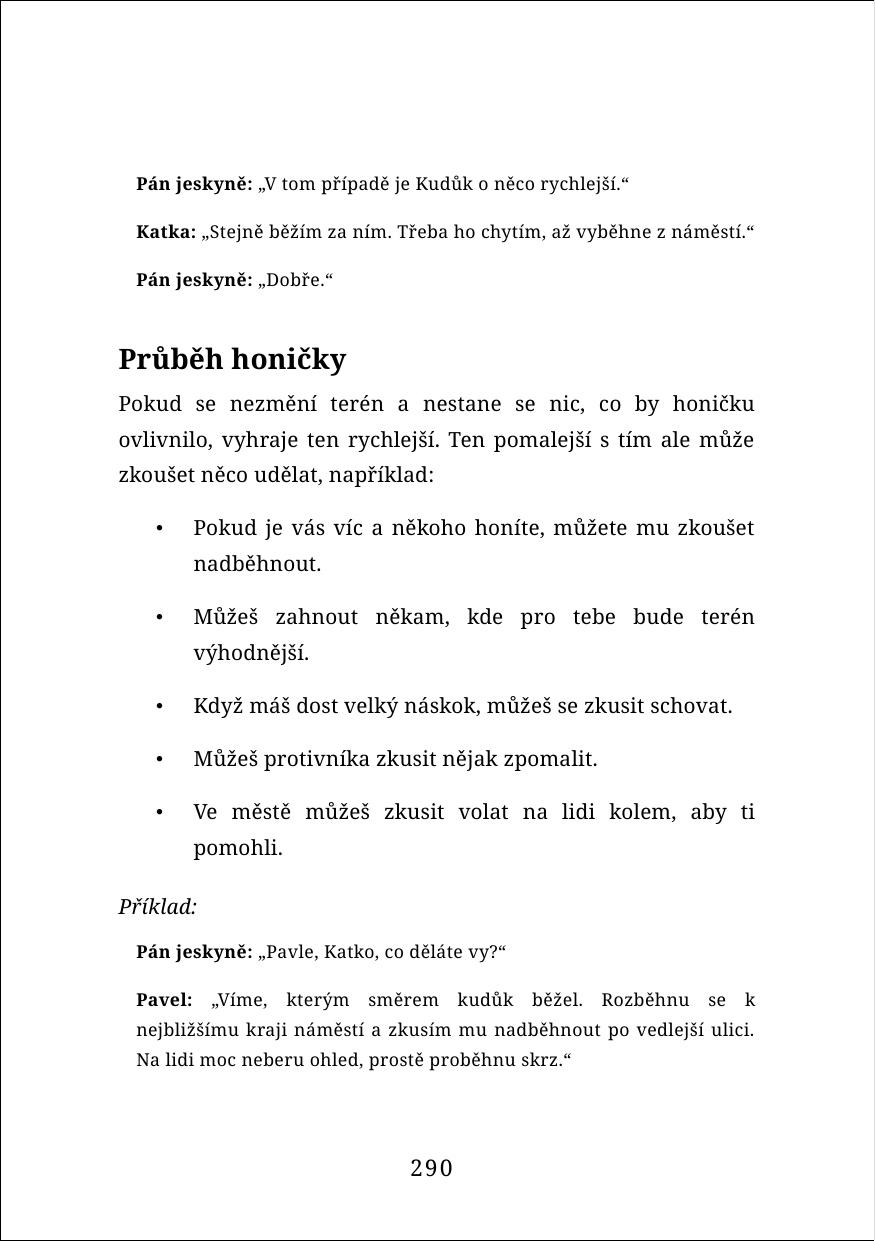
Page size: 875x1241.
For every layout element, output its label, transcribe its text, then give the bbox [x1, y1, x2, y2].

text Pán jeskyně: „Dobře.“ [136, 268, 756, 292]
list Ve městě můžeš zkusit volat na lidi kolem, aby ti pomohli. [156, 797, 756, 861]
text Příklad: [118, 892, 756, 921]
text Katka: „Stejně běžím za ním. Třeba ho chytím, až vyběhne z náměstí.“ [136, 220, 756, 244]
text Pokud se nezmění terén a nestane se nic, co by honičku ovlivnilo, vyhraje ten rychlejší. Ten pomalejší s tím ale může zkoušet něco udělat, například: [118, 389, 756, 489]
text Pán jeskyně: „Pavle, Katko, co děláte vy?“ [136, 939, 756, 964]
text Pavel: „Víme, kterým směrem kudůk běžel. Rozběhnu se k nejbližšímu kraji náměstí a zkusím mu nadběhnout po vedlejší ulici. Na lidi moc neberu ohled, prostě proběhnu skrz.“ [136, 987, 756, 1072]
list Když máš dost velký náskok, můžeš se zkusit schovat. [156, 691, 756, 719]
text Pán jeskyně: „V tom případě je Kudůk o něco rychlejší.“ [136, 172, 756, 196]
subtitle Průběh honičky [118, 339, 756, 377]
list Můžeš zahnout někam, kde pro tebe bude terén výhodnější. [156, 602, 756, 666]
list Pokud je vás víc a někoho honíte, můžete mu zkoušet nadběhnout. [156, 513, 756, 577]
list Můžeš protivníka zkusit nějak zpomalit. [156, 744, 756, 773]
